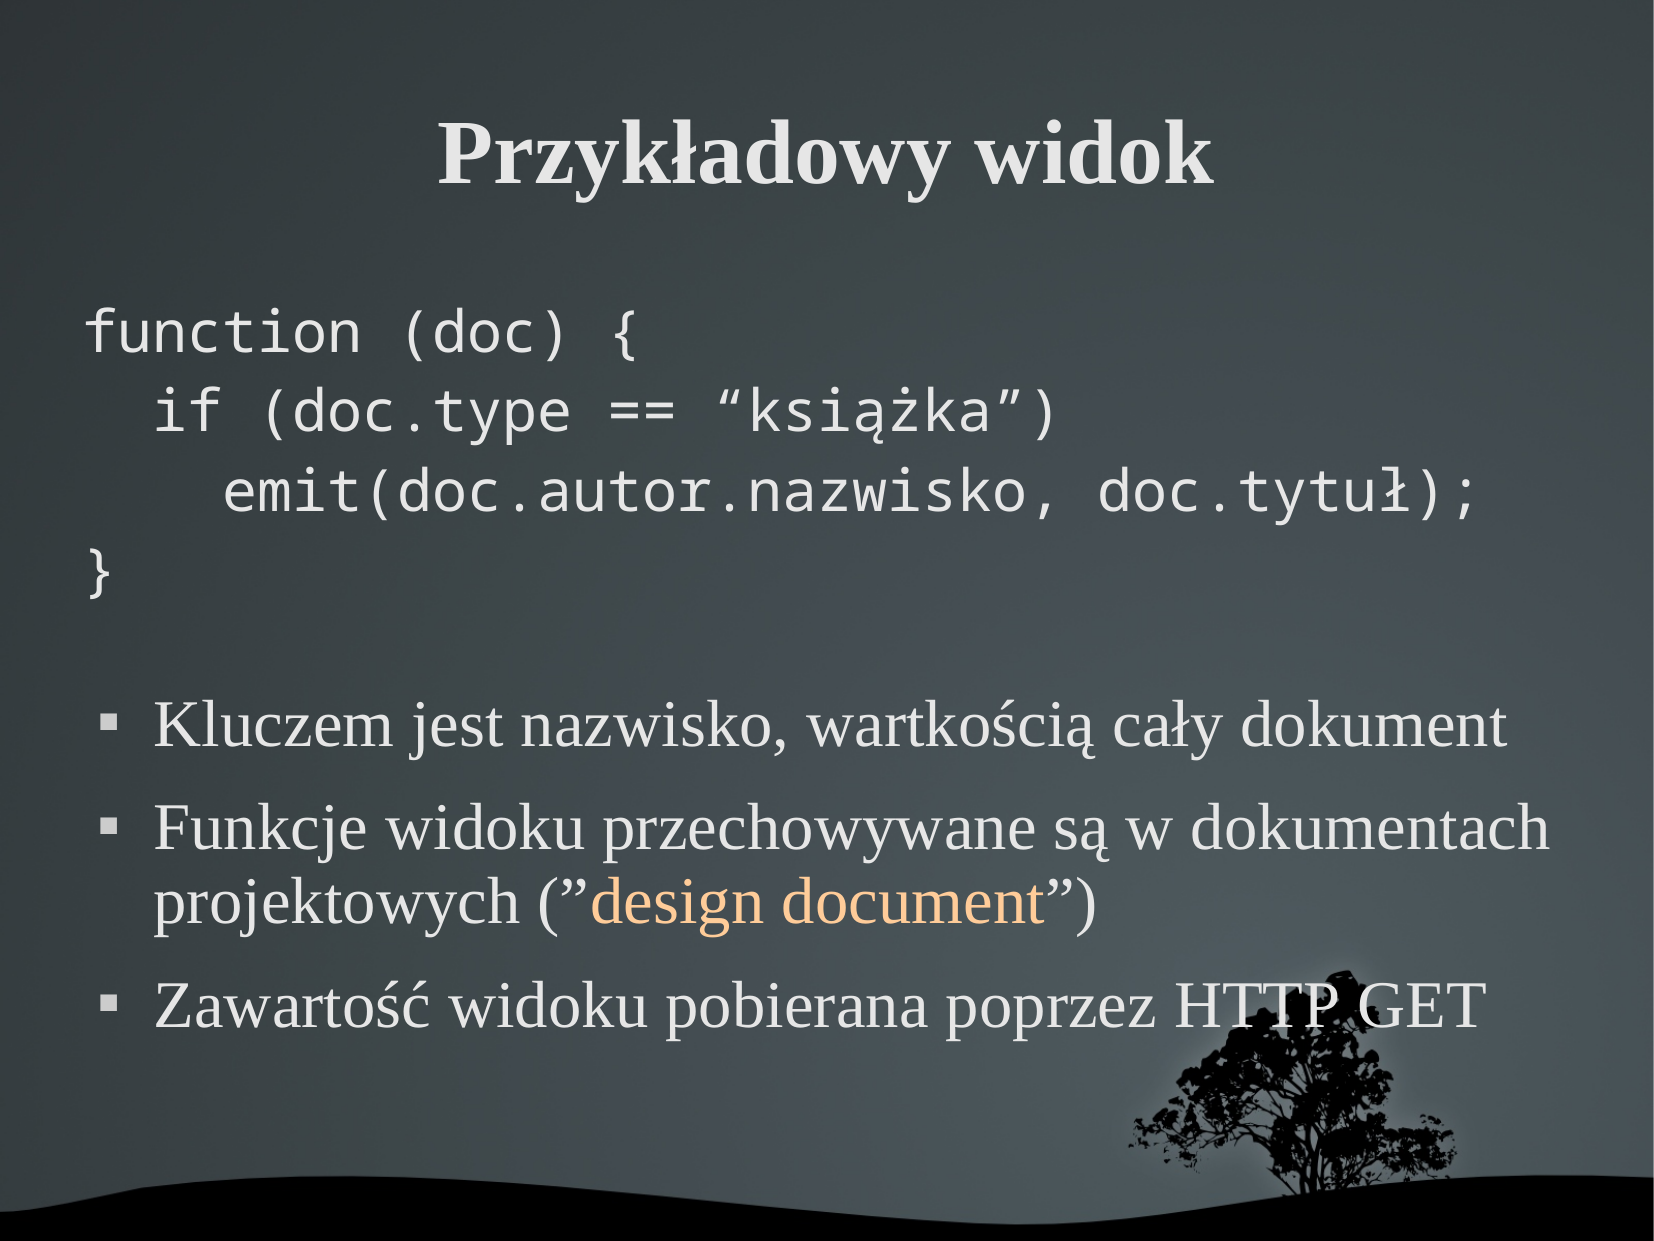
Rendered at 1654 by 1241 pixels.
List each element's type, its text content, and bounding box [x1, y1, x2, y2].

title Przykładowy widok [82, 56, 1571, 250]
picture [0, 0, 1654, 1241]
list function (doc) { if (doc.type == “książka”) emit(doc.autor.nazwisko, doc.tytuł); } Kluczem jest nazwisko, wartkością cały dokument Funkcje widoku przechowywane są w dokumentach projektowych (”design document”) Zawartość widoku pobierana poprzez HTTP GET [82, 290, 1571, 1094]
